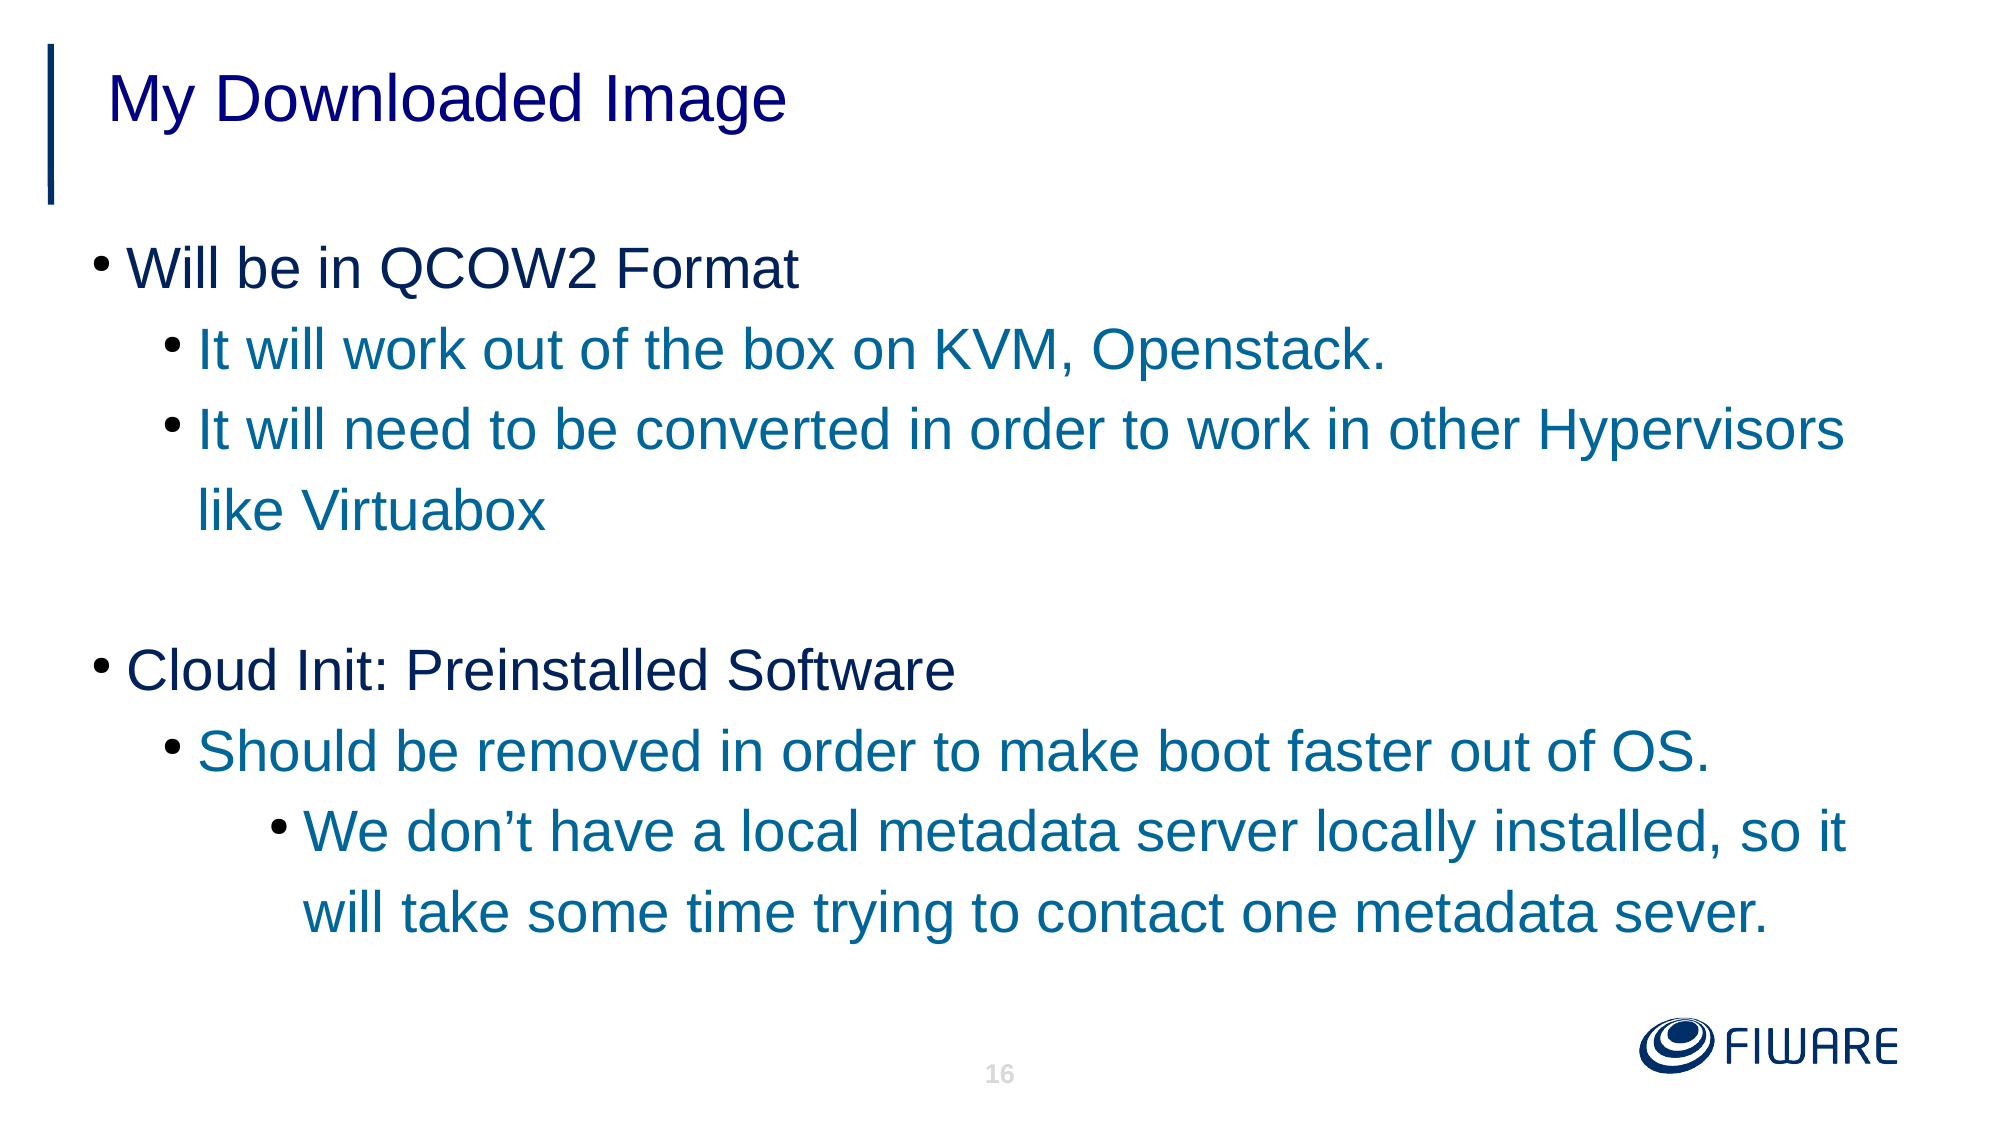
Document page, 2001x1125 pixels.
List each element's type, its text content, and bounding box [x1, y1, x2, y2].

text_box Will be in QCOW2 Format It will work out of the box on KVM, Openstack. It will need to be converted in order to work in other Hypervisors like Virtuabox Cloud Init: Preinstalled Software Should be removed in order to make boot faster out of OS. We don’t have a local metadata server locally installed, so it will take some time trying to contact one metadata sever. [76, 212, 1902, 952]
slide_number [887, 1042, 1113, 1103]
title My Downloaded Image [92, 47, 1704, 250]
picture [1635, 1012, 1905, 1077]
